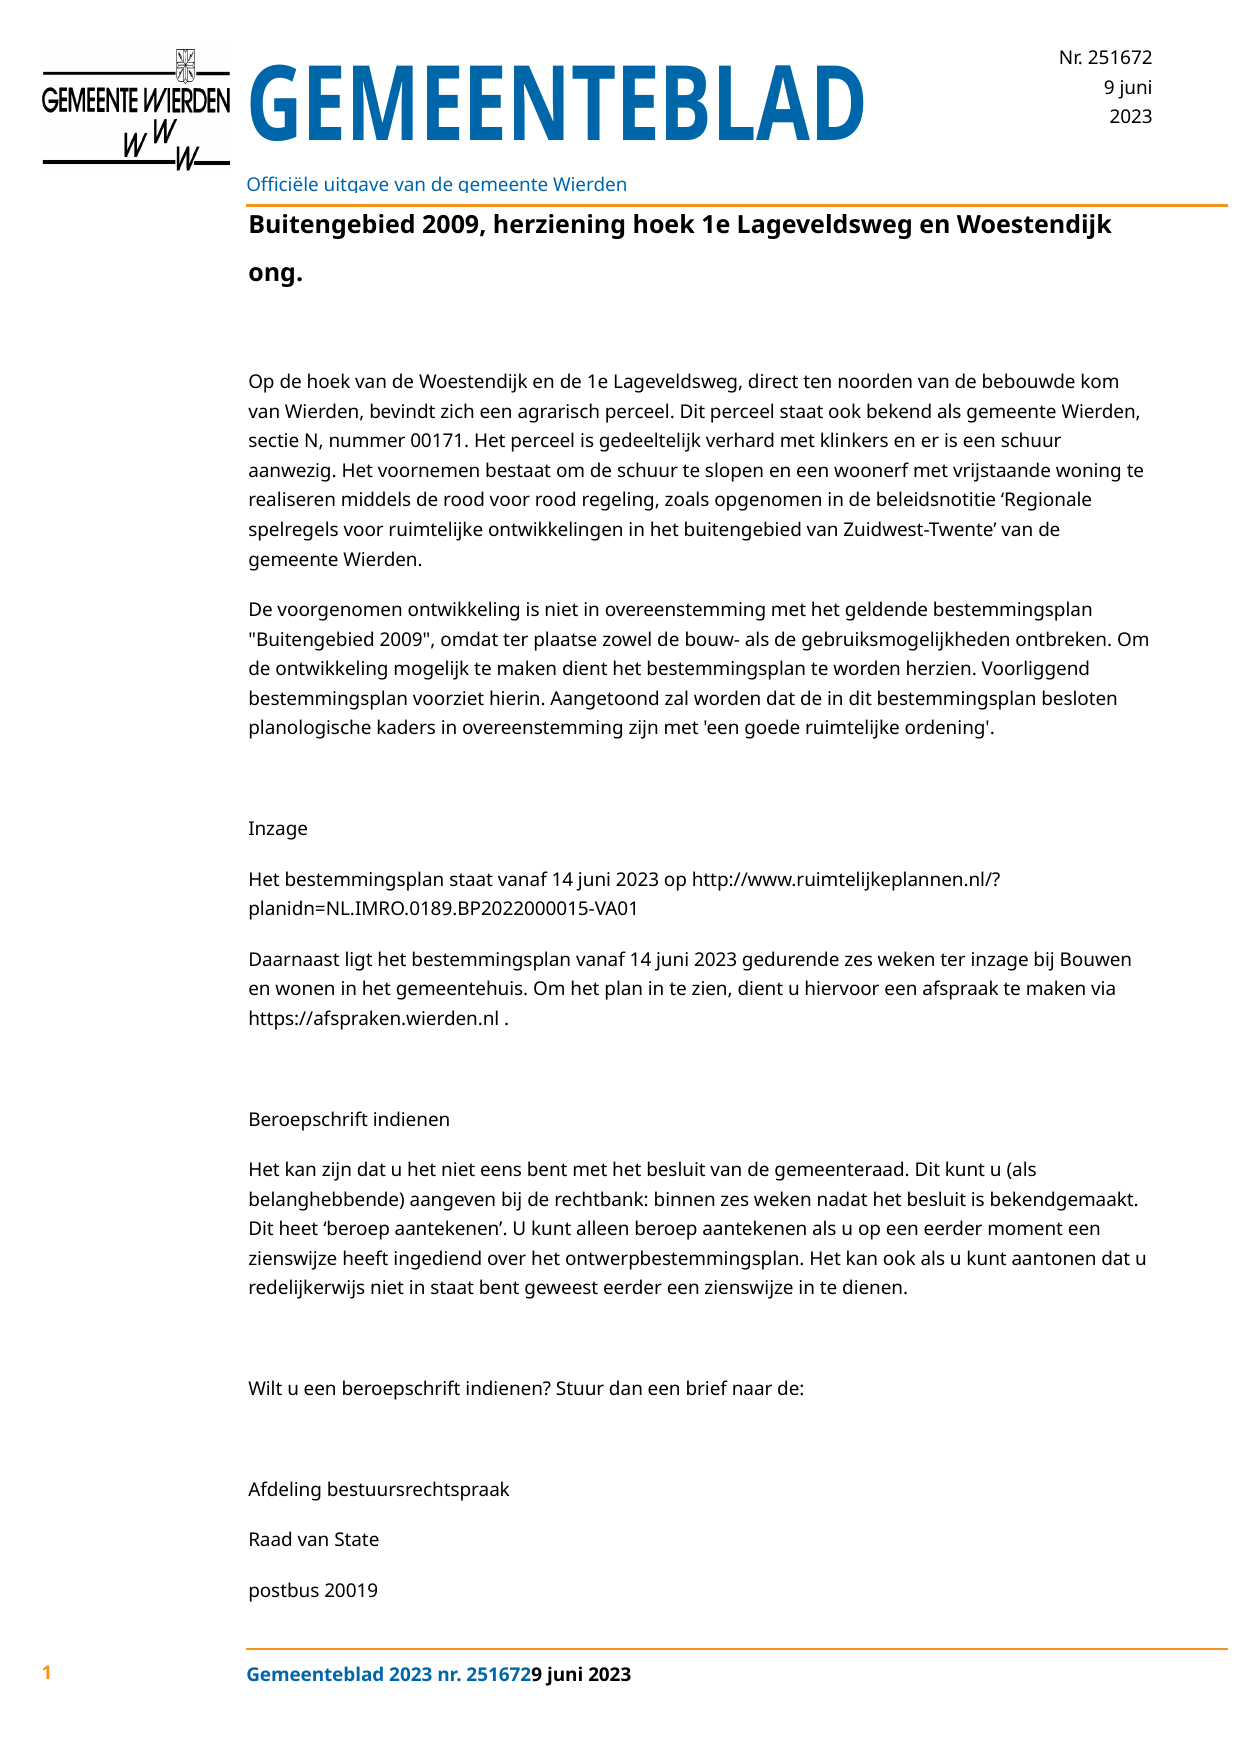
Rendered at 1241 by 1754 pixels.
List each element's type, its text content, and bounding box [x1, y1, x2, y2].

text Het bestemmingsplan staat vanaf 14 juni 2023 op http://www.ruimtelijkeplannen.nl/?planidn=NL.IMRO.0189.BP2022000015-VA01 [248, 866, 1152, 921]
text Afdeling bestuursrechtspraak [248, 1476, 1152, 1502]
text Inzage [248, 815, 1152, 841]
text Daarnaast ligt het bestemmingsplan vanaf 14 juni 2023 gedurende zes weken ter inzage bij Bouwen en wonen in het gemeentehuis. Om het plan in te zien, dient u hiervoor een afspraak te maken via https://afspraken.wierden.nl . [248, 946, 1152, 1031]
text Op de hoek van de Woestendijk en de 1e Lageveldsweg, direct ten noorden van de bebouwde kom van Wierden, bevindt zich een agrarisch perceel. Dit perceel staat ook bekend als gemeente Wierden, sectie N, nummer 00171. Het perceel is gedeeltelijk verhard met klinkers en er is een schuur aanwezig. Het voornemen bestaat om de schuur te slopen en een woonerf met vrijstaande woning te realiseren middels de rood voor rood regeling, zoals opgenomen in de beleidsnotitie ‘Regionale spelregels voor ruimtelijke ontwikkelingen in het buitengebied van Zuidwest-Twente’ van de gemeente Wierden. [248, 368, 1152, 572]
text Wilt u een beroepschrift indienen? Stuur dan een brief naar de: [248, 1375, 1152, 1401]
text Beroepschrift indienen [248, 1106, 1152, 1132]
text De voorgenomen ontwikkeling is niet in overeenstemming met het geldende bestemmingsplan "Buitengebied 2009", omdat ter plaatse zowel de bouw- als de gebruiksmogelijkheden ontbreken. Om de ontwikkeling mogelijk te maken dient het bestemmingsplan te worden herzien. Voorliggend bestemmingsplan voorziet hierin. Aangetoond zal worden dat de in dit bestemmingsplan besloten planologische kaders in overeenstemming zijn met 'een goede ruimtelijke ordening'. [248, 596, 1152, 740]
text Raad van State [248, 1527, 1152, 1552]
text Het kan zijn dat u het niet eens bent met het besluit van de gemeenteraad. Dit kunt u (als belanghebbende) aangeven bij de rechtbank: binnen zes weken nadat het besluit is bekendgemaakt. Dit heet ‘beroep aantekenen’. U kunt alleen beroep aantekenen als u op een eerder moment een zienswijze heeft ingediend over het ontwerpbestemmingsplan. Het kan ook als u kunt aantonen dat u redelijkerwijs niet in staat bent geweest eerder een zienswijze in te dienen. [248, 1156, 1152, 1300]
text postbus 20019 [248, 1577, 1152, 1603]
picture [41, 47, 231, 172]
text Buitengebied 2009, herziening hoek 1e Lageveldsweg en Woestendijk ong. [248, 207, 1152, 288]
